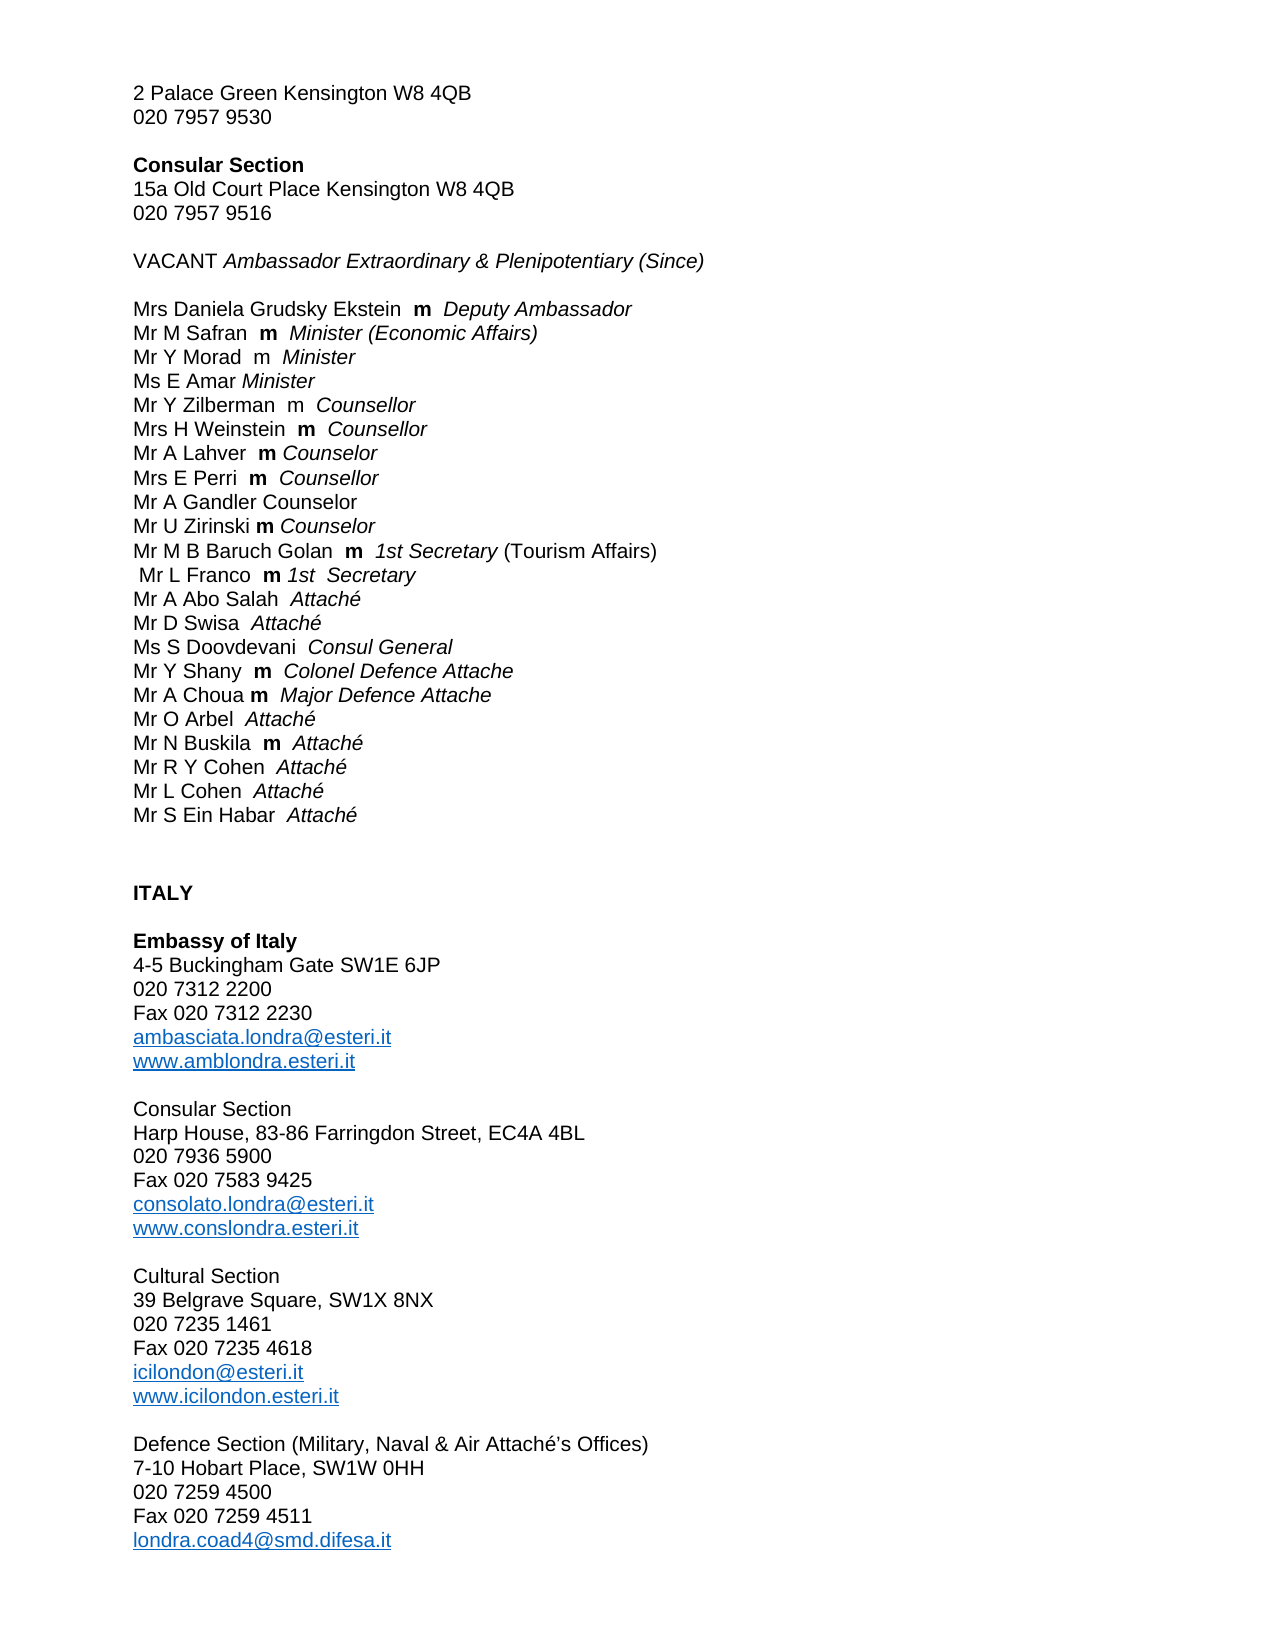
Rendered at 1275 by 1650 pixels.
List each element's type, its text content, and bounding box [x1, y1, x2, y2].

text 020 7957 9530 [133, 105, 1181, 129]
text 020 7957 9516 [133, 201, 1181, 225]
text Mr A Abo Salah Attaché [133, 587, 1181, 611]
text Fax 020 7259 4511 [133, 1504, 1181, 1528]
text www.icilondon.esteri.it [133, 1384, 1181, 1408]
text Mr L Franco m 1st Secretary [133, 563, 1181, 587]
text consolato.londra@esteri.it [133, 1192, 1181, 1216]
text Ms E Amar Minister [133, 368, 1181, 392]
text Mr Y Morad m Minister [133, 344, 1181, 368]
text Mr A Gandler Counselor [133, 489, 1181, 513]
text Mr U Zirinski m Counselor [133, 513, 1181, 537]
text www.amblondra.esteri.it [133, 1048, 1181, 1072]
text Embassy of Italy [133, 929, 1181, 953]
text Mr O Arbel Attaché [133, 707, 1181, 731]
text 4-5 Buckingham Gate SW1E 6JP [133, 953, 1181, 977]
text 39 Belgrave Square, SW1X 8NX [133, 1288, 1181, 1312]
text Mrs E Perri m Counsellor [133, 466, 1181, 489]
text Mrs H Weinstein m Counsellor [133, 416, 1181, 440]
text Mr D Swisa Attaché [133, 611, 1181, 635]
text Fax 020 7583 9425 [133, 1168, 1181, 1192]
text Defence Section (Military, Naval & Air Attaché’s Offices) [133, 1432, 1181, 1456]
text Mr A Lahver m Counselor [133, 440, 1181, 464]
text icilondon@esteri.it [133, 1360, 1181, 1384]
text ITALY [133, 881, 1181, 905]
text 020 7312 2200 [133, 977, 1181, 1001]
text 7-10 Hobart Place, SW1W 0HH [133, 1456, 1181, 1480]
text www.conslondra.esteri.it [133, 1216, 1181, 1240]
text 020 7235 1461 [133, 1312, 1181, 1336]
text Mr S Ein Habar Attaché [133, 802, 1181, 826]
text Mr Y Shany m Colonel Defence Attache [133, 659, 1181, 683]
text londra.coad4@smd.difesa.it [133, 1528, 1181, 1552]
text ambasciata.londra@esteri.it [133, 1024, 1181, 1048]
text Ms S Doovdevani Consul General [133, 635, 1181, 659]
text Mr A Choua m Major Defence Attache [133, 683, 1181, 707]
text Consular Section [133, 1096, 1181, 1120]
text Harp House, 83-86 Farringdon Street, EC4A 4BL [133, 1120, 1181, 1144]
text Consular Section [133, 153, 1181, 177]
text 2 Palace Green Kensington W8 4QB [133, 81, 1181, 105]
text 15a Old Court Place Kensington W8 4QB [133, 177, 1181, 201]
text Cultural Section [133, 1264, 1181, 1288]
text Mr L Cohen Attaché [133, 778, 1181, 802]
text VACANT Ambassador Extraordinary & Plenipotentiary (Since) [133, 249, 1181, 273]
text Mrs Daniela Grudsky Ekstein m Deputy Ambassador [133, 297, 1181, 321]
text 020 7936 5900 [133, 1144, 1181, 1168]
text Fax 020 7312 2230 [133, 1001, 1181, 1024]
text Mr M B Baruch Golan m 1st Secretary (Tourism Affairs) [133, 539, 1181, 563]
text Fax 020 7235 4618 [133, 1336, 1181, 1360]
text Mr N Buskila m Attaché [133, 731, 1181, 754]
text 020 7259 4500 [133, 1480, 1181, 1504]
text Mr R Y Cohen Attaché [133, 754, 1181, 778]
text Mr M Safran m Minister (Economic Affairs) [133, 321, 1181, 344]
text Mr Y Zilberman m Counsellor [133, 392, 1181, 416]
